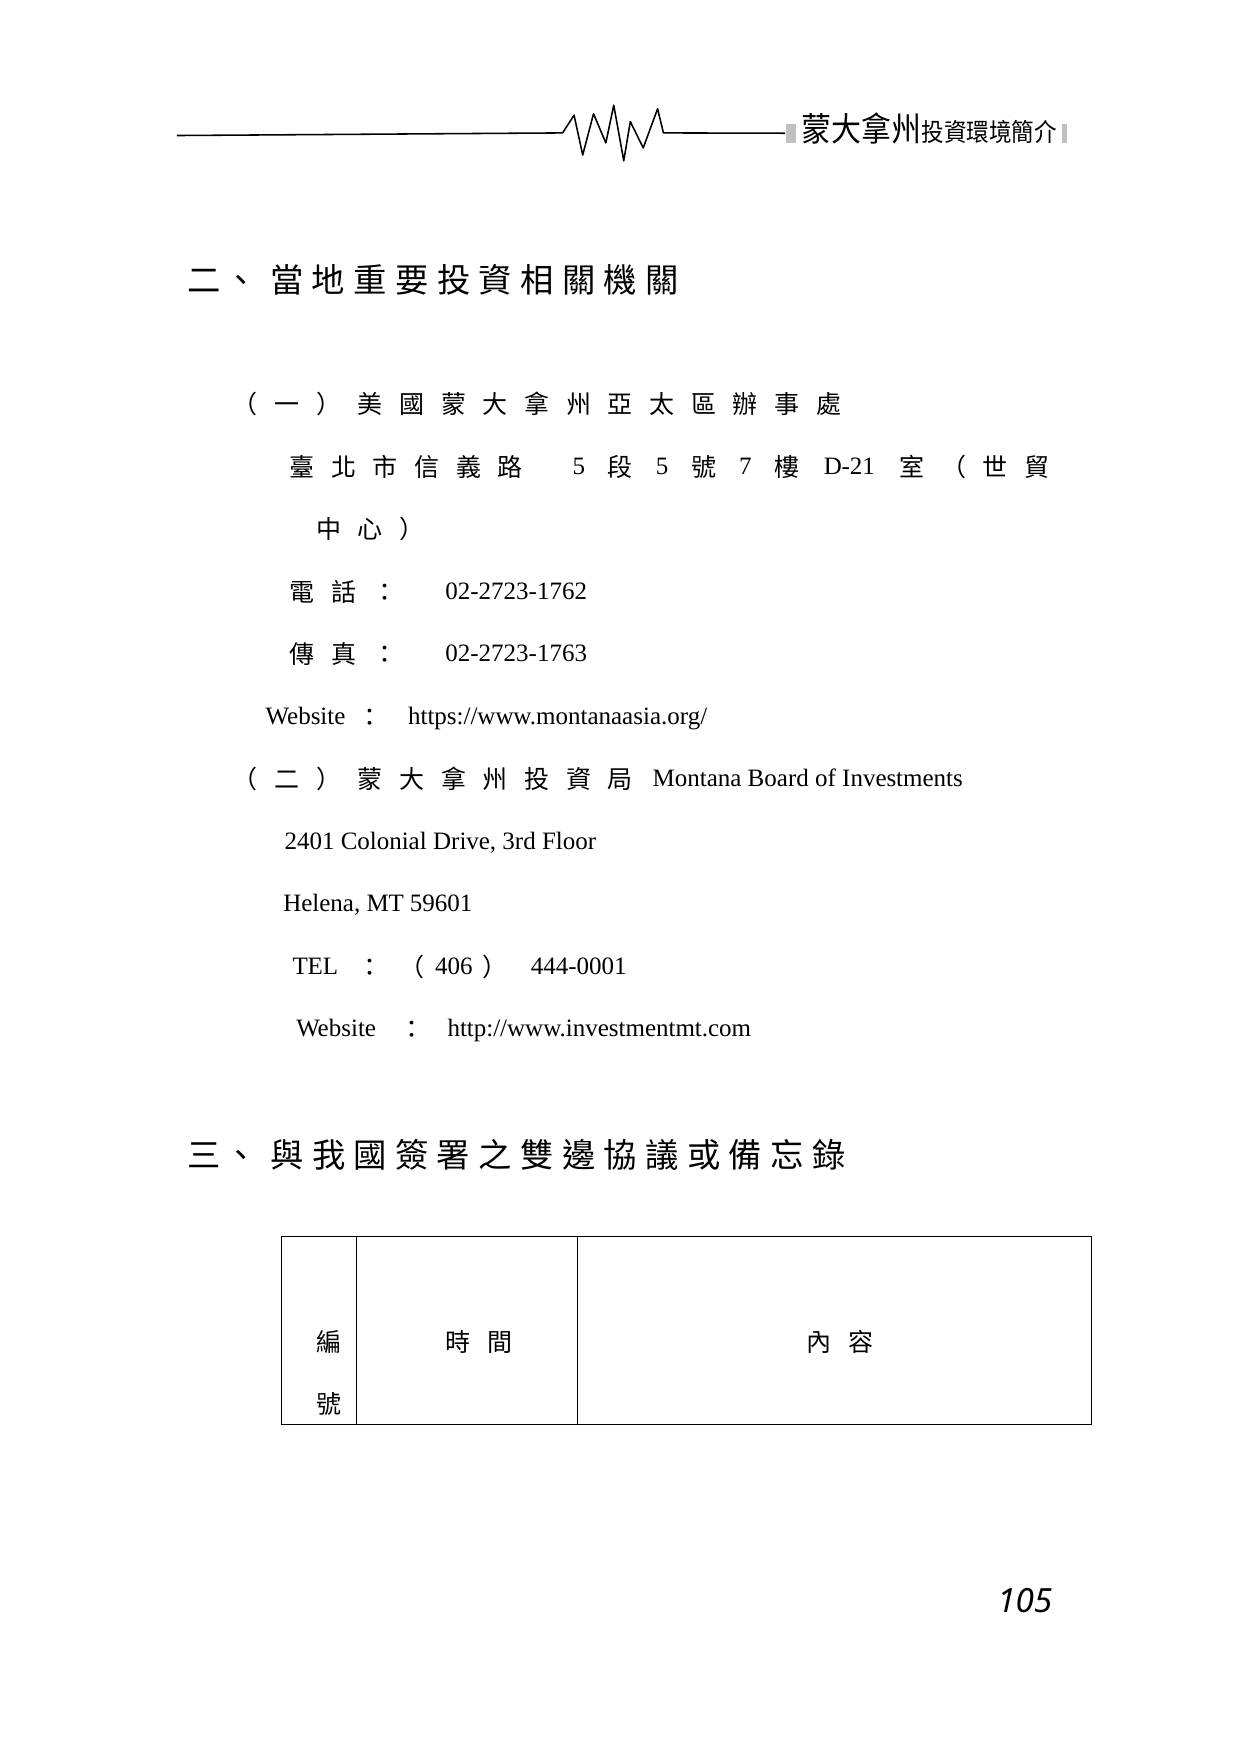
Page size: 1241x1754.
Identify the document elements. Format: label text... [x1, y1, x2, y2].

table_header 時間 [357, 1237, 577, 1424]
text Website：https://www.montanaasia.org/ [207, 674, 1058, 736]
table_header 編號 [282, 1237, 356, 1424]
table_header 內容 [578, 1237, 1091, 1424]
text 2401 Colonial Drive, 3rd Floor [207, 799, 1058, 861]
text Helena, MT 59601 [207, 861, 1058, 924]
text TEL：（406）444-0001 [207, 924, 1058, 986]
text 臺北市信義路5段5號7樓D-21室（世貿中心） [207, 424, 1058, 549]
text 三、與我國簽署之雙邊協議或備忘錄 [183, 1111, 1058, 1174]
text 二、當地重要投資相關機關 [183, 236, 1058, 299]
text （一）美國蒙大拿州亞太區辦事處 [207, 361, 1058, 424]
text Website：http://www.investmentmt.com [207, 986, 1058, 1049]
text （二）蒙大拿州投資局Montana Board of Investments [207, 736, 1058, 799]
text 傳真：02-2723-1763 [207, 611, 1058, 674]
text 電話：02-2723-1762 [207, 549, 1058, 611]
